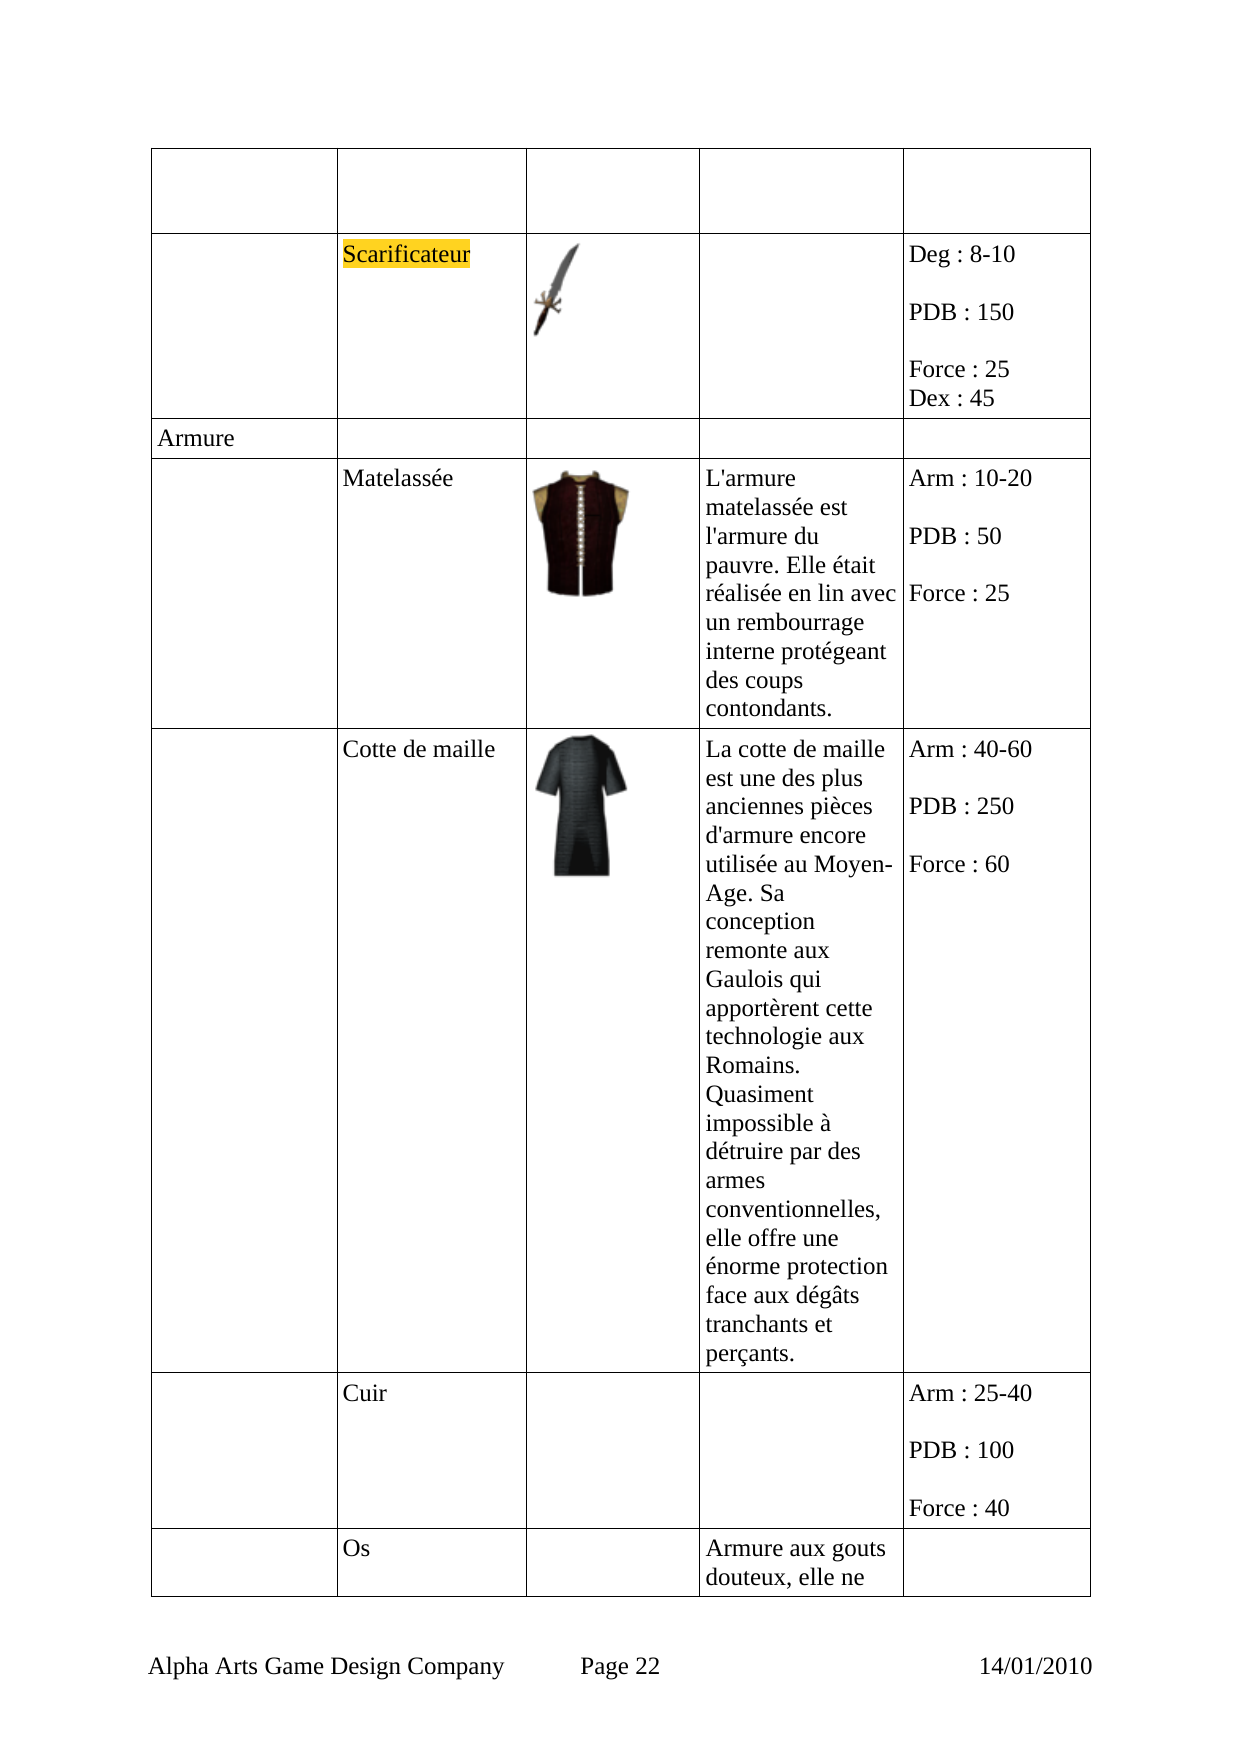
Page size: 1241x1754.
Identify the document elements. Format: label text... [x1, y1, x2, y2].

table_cell Deg : 8-10 PDB : 150 Force : 25 Dex : 45 [904, 234, 1090, 417]
table_cell Cuir [338, 1373, 526, 1527]
table_cell Cotte de maille [338, 729, 526, 1372]
table_cell [527, 234, 699, 417]
table_cell [152, 459, 337, 728]
table_cell [904, 149, 1090, 233]
picture [531, 239, 582, 340]
table_cell [527, 729, 699, 1372]
table_cell [527, 149, 699, 233]
table_cell [527, 459, 699, 728]
table_cell [152, 1373, 337, 1527]
table_cell Arm : 40-60 PDB : 250 Force : 60 [904, 729, 1090, 1372]
table_cell La cotte de maille est une des plus anciennes pièces d'armure encore utilisée au Moyen-Age. Sa conception remonte aux Gaulois qui apportèrent cette technologie aux Romains. Quasiment impossible à détruire par des armes conventionnelles, elle offre une énorme protection face aux dégâts tranchants et perçants. [700, 729, 903, 1372]
table_cell [700, 234, 903, 417]
table_cell Os [338, 1529, 526, 1596]
table_cell Arm : 25-40 PDB : 100 Force : 40 [904, 1373, 1090, 1527]
table_cell [527, 419, 699, 458]
table_cell Arm : 10-20 PDB : 50 Force : 25 [904, 459, 1090, 728]
table_cell [152, 729, 337, 1372]
table_cell [152, 149, 337, 233]
table_cell Scarificateur [338, 234, 526, 417]
table_cell L'armure matelassée est l'armure du pauvre. Elle était réalisée en lin avec un rembourrage interne protégeant des coups contondants. [700, 459, 903, 728]
table_cell [700, 1373, 903, 1527]
table_cell [700, 149, 903, 233]
table_cell [527, 1529, 699, 1596]
table_cell [904, 419, 1090, 458]
table_cell [904, 1529, 1090, 1596]
picture [531, 733, 632, 884]
table_cell Armure aux gouts douteux, elle ne [700, 1529, 903, 1596]
table_cell [338, 149, 526, 233]
table_cell Matelassée [338, 459, 526, 728]
picture [531, 463, 632, 614]
table_cell Armure [152, 419, 337, 458]
table_cell [527, 1373, 699, 1527]
table_cell [338, 419, 526, 458]
table_cell [152, 1529, 337, 1596]
table_cell [152, 234, 337, 417]
table_cell [700, 419, 903, 458]
